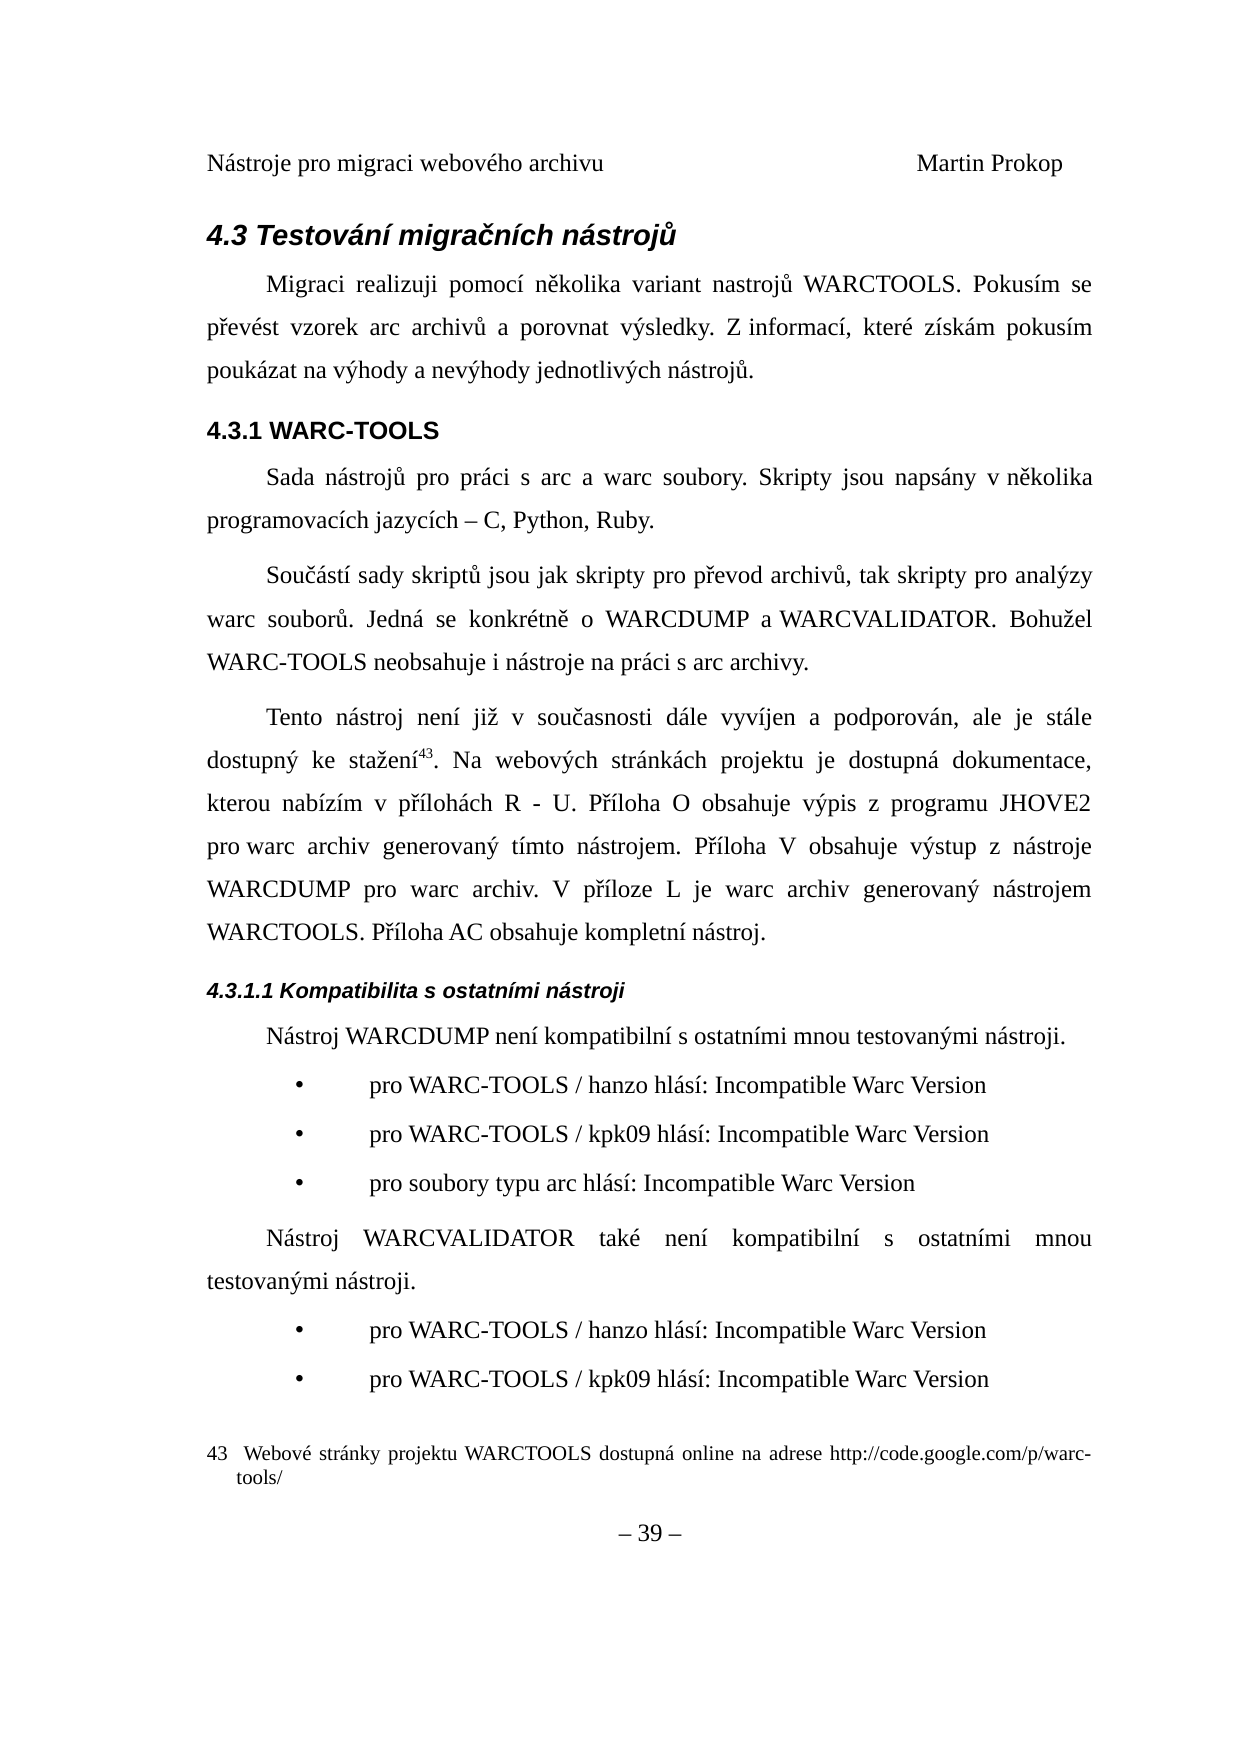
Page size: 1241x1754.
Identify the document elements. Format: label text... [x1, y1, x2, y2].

text Tento nástroj není již v současnosti dále vyvíjen a podporován, ale je stále dostupný ke stažení. Na webových stránkách projektu je dostupná dokumentace, kterou nabízím v přílohách R - U. Příloha O obsahuje výpis z programu JHOVE2 pro warc archiv generovaný tímto nástrojem. Příloha V obsahuje výstup z nástroje WARCDUMP pro warc archiv. V příloze L je warc archiv generovaný nástrojem WARCTOOLS. Příloha AC obsahuje kompletní nástroj. [207, 702, 1093, 946]
text Webové stránky projektu WARCTOOLS dostupná online na adrese http://code.google.com/p/warc-tools/ [207, 1441, 1093, 1489]
text Součástí sady skriptů jsou jak skripty pro převod archivů, tak skripty pro analýzy warc souborů. Jedná se konkrétně o WARCDUMP a WARCVALIDATOR. Bohužel WARC-TOOLS neobsahuje i nástroje na práci s arc archivy. [207, 561, 1093, 676]
text Nástroj WARCVALIDATOR také není kompatibilní s ostatními mnou testovanými nástroji. [207, 1223, 1093, 1295]
text Sada nástrojů pro práci s arc a warc soubory. Skripty jsou napsány v několika programovacích jazycích – C, Python, Ruby. [207, 462, 1093, 534]
subtitle 4.3.1 WARC-TOOLS [207, 416, 1093, 445]
subtitle 4.3 Testování migračních nástrojů [207, 218, 1093, 251]
subtitle 4.3.1.1 Kompatibilita s ostatními nástroji [207, 978, 1093, 1003]
list pro WARC-TOOLS / kpk09 hlásí: Incompatible Warc Version [295, 1364, 1093, 1393]
list pro WARC-TOOLS / hanzo hlásí: Incompatible Warc Version [295, 1070, 1093, 1099]
list pro soubory typu arc hlásí: Incompatible Warc Version [295, 1168, 1093, 1197]
text Migraci realizuji pomocí několika variant nastrojů WARCTOOLS. Pokusím se převést vzorek arc archivů a porovnat výsledky. Z informací, které získám pokusím poukázat na výhody a nevýhody jednotlivých nástrojů. [207, 269, 1093, 384]
text Nástroj WARCDUMP není kompatibilní s ostatními mnou testovanými nástroji. [207, 1021, 1093, 1050]
list pro WARC-TOOLS / hanzo hlásí: Incompatible Warc Version [295, 1316, 1093, 1344]
list pro WARC-TOOLS / kpk09 hlásí: Incompatible Warc Version [295, 1119, 1093, 1148]
